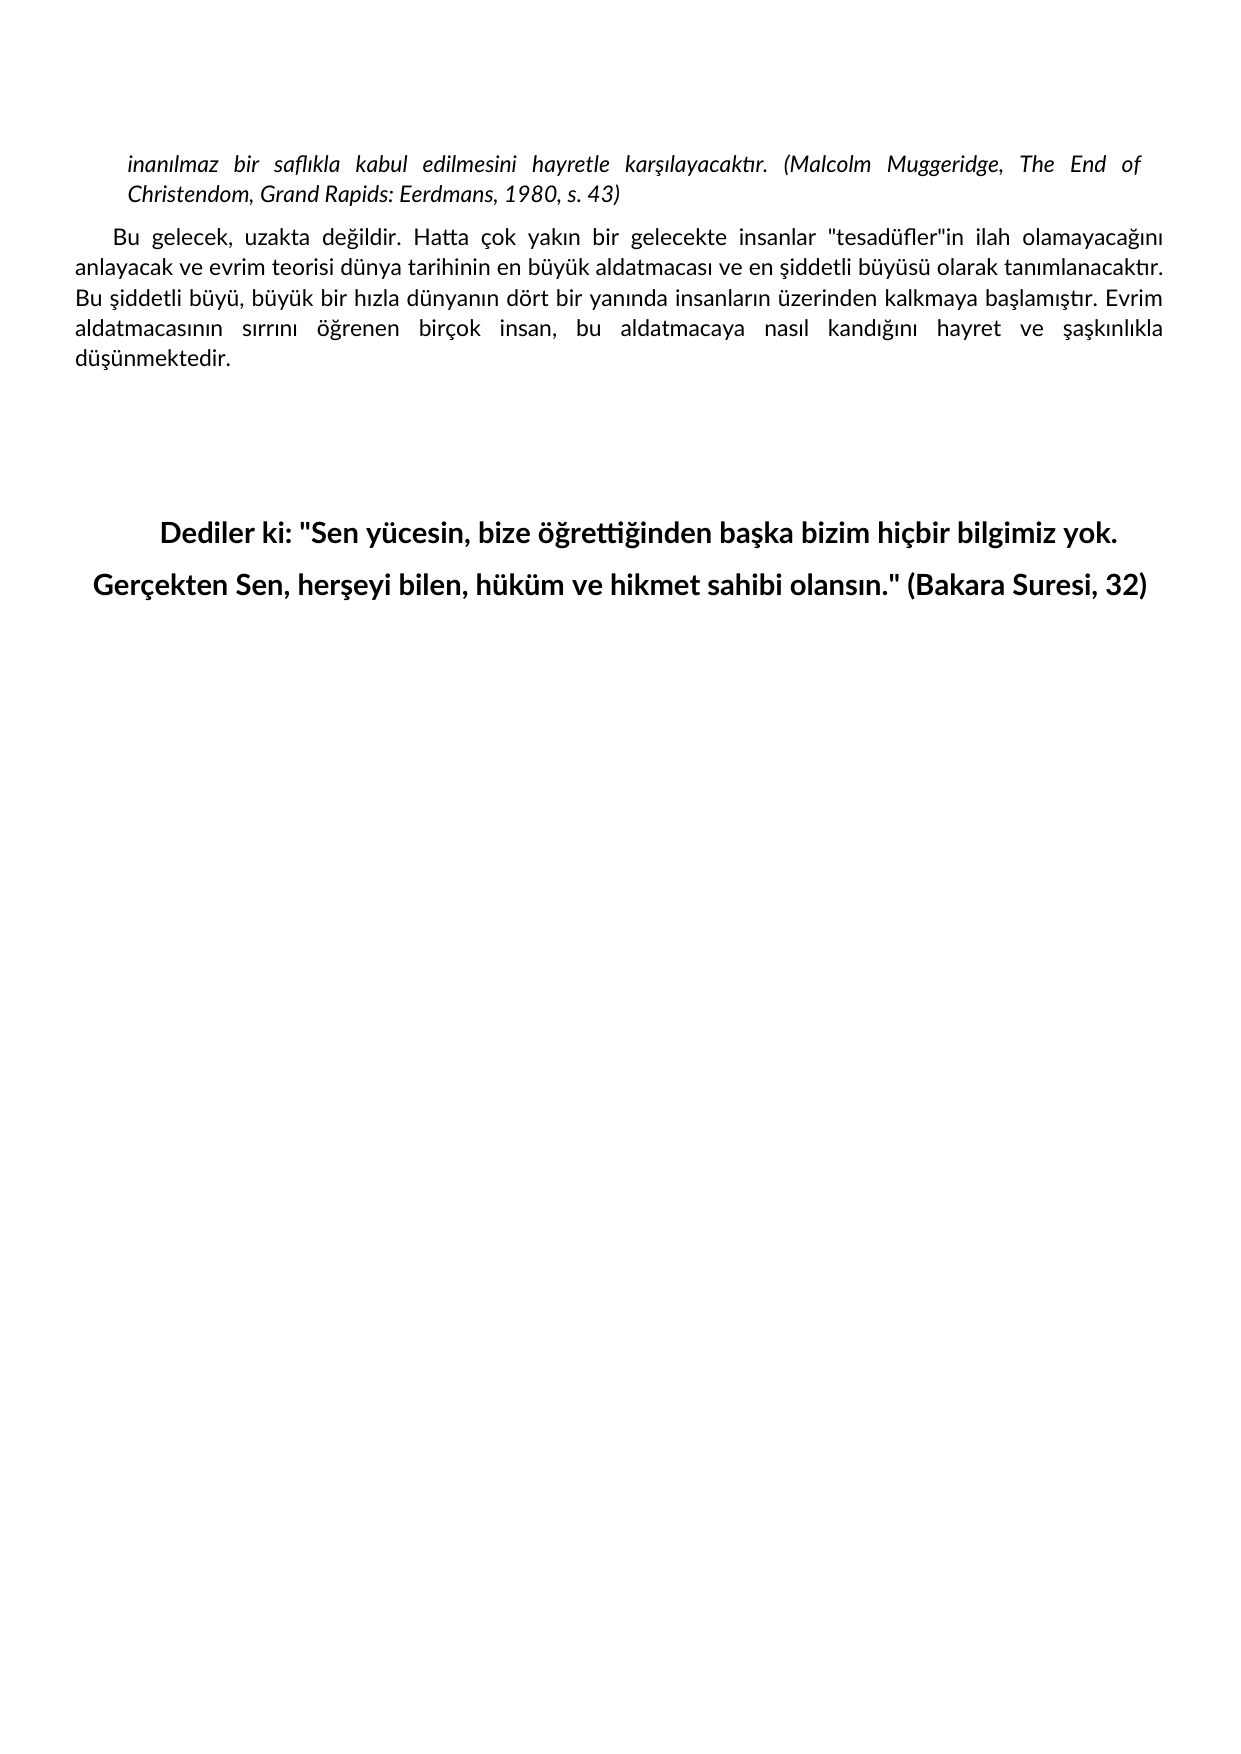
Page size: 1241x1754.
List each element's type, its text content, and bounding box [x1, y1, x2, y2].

text Dediler ki: "Sen yücesin, bize öğrettiğinden başka bizim hiçbir bilgimiz yok. Gerçekten Sen, herşeyi bilen, hüküm ve hikmet sahibi olansın." (Bakara Suresi, 32) [75, 514, 1165, 602]
text Bu gelecek, uzakta değildir. Hatta çok yakın bir gelecekte insanlar "tesadüfler"in ilah olamayacağını anlayacak ve evrim teorisi dünya tarihinin en büyük aldatmacası ve en şiddetli büyüsü olarak tanımlanacaktır. Bu şiddetli büyü, büyük bir hızla dünyanın dört bir yanında insanların üzerinden kalkmaya başlamıştır. Evrim aldatmacasının sırrını öğrenen birçok insan, bu aldatmacaya nasıl kandığını hayret ve şaşkınlıkla düşünmektedir. [75, 223, 1165, 371]
text inanılmaz bir saflıkla kabul edilmesini hayretle karşılayacaktır. (Malcolm Muggeridge, The End of Christendom, Grand Rapids: Eerdmans, 1980, s. 43) [127, 150, 1143, 208]
